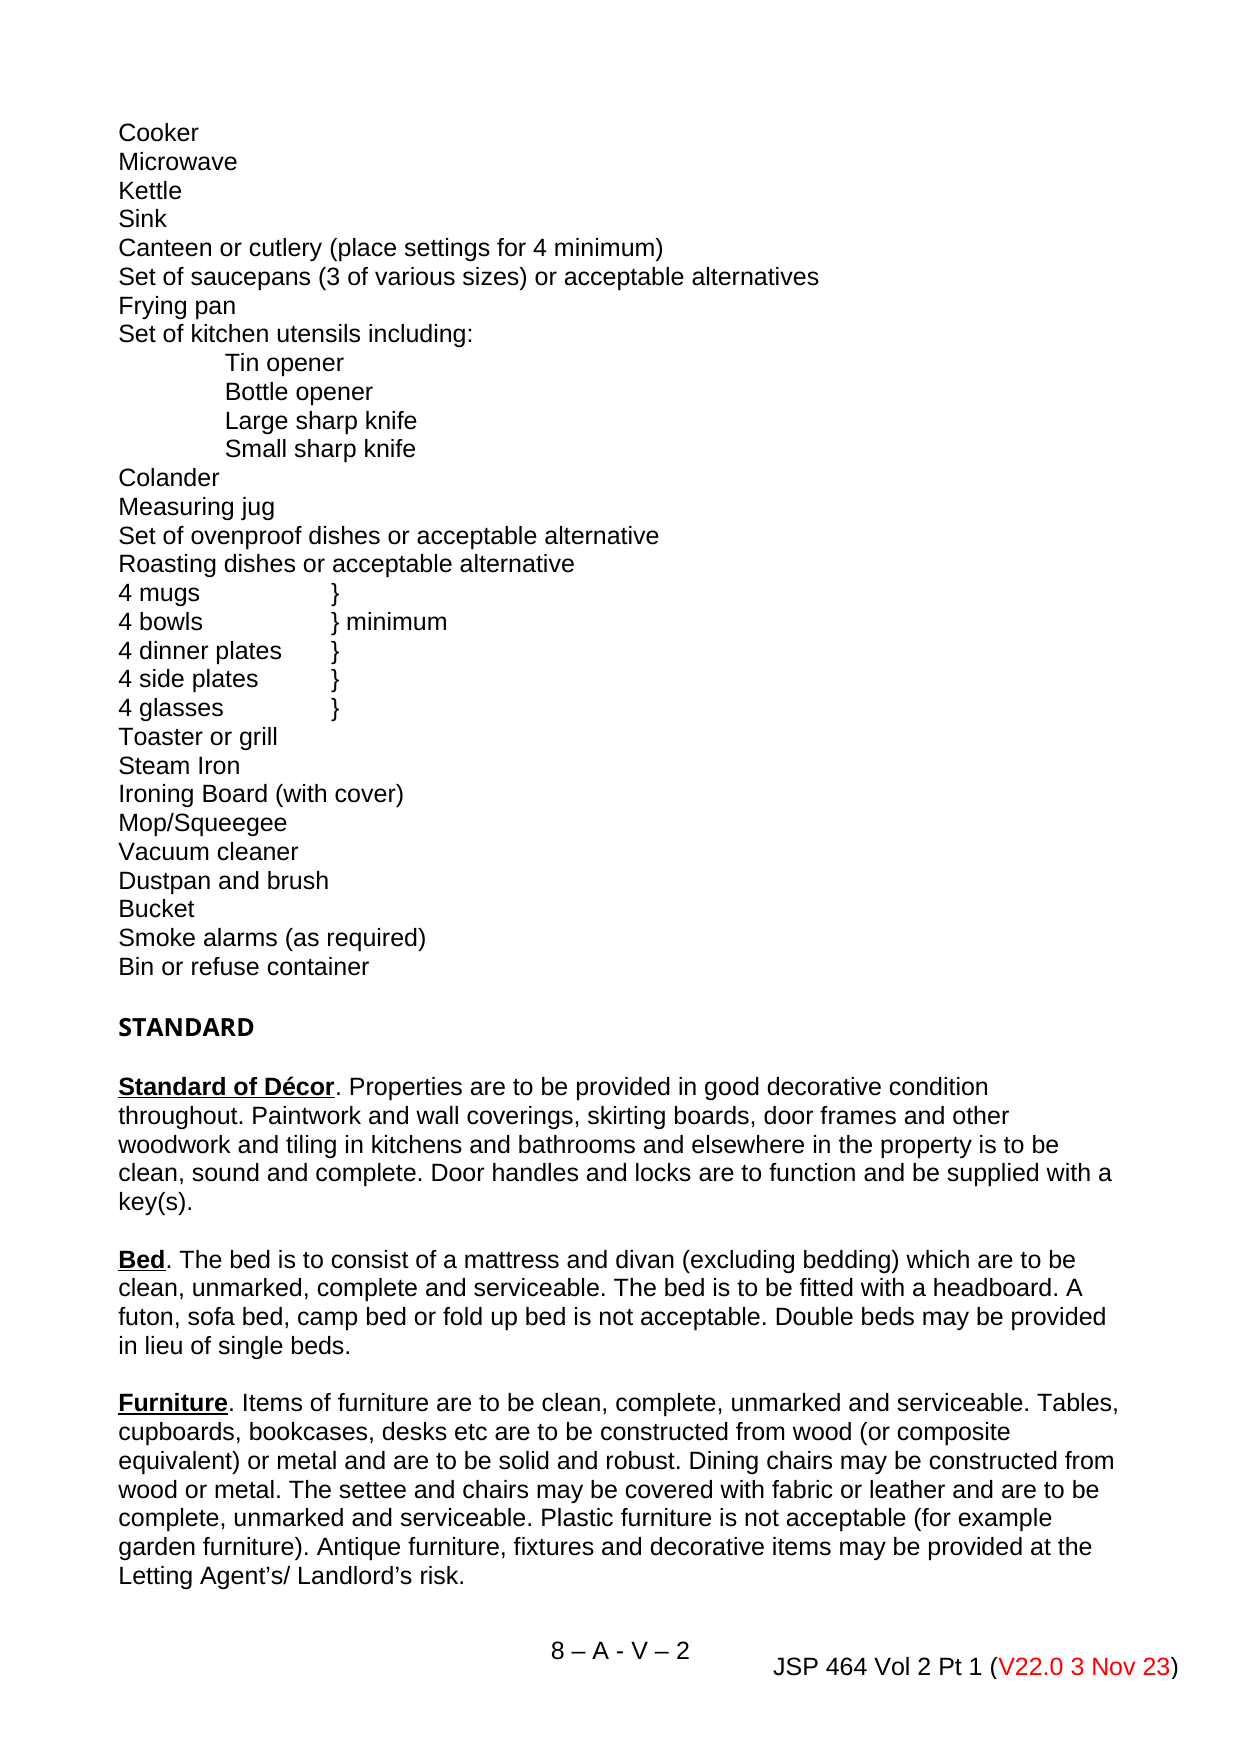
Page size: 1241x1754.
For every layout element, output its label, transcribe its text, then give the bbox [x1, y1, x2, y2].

text Tin opener [118, 348, 1122, 377]
text Steam Iron [118, 751, 1122, 779]
text Set of ovenproof dishes or acceptable alternative [118, 521, 1122, 549]
text Measuring jug [118, 492, 1122, 521]
text 4 glasses } [118, 693, 1122, 722]
text Vacuum cleaner [118, 837, 1122, 866]
text Standard of Décor. Properties are to be provided in good decorative condition throughout. Paintwork and wall coverings, skirting boards, door frames and other woodwork and tiling in kitchens and bathrooms and elsewhere in the property is to be clean, sound and complete. Door handles and locks are to function and be supplied with a key(s). [118, 1072, 1122, 1216]
text Smoke alarms (as required) [118, 923, 1122, 952]
text Frying pan [118, 291, 1122, 319]
text Bin or refuse container [118, 952, 1122, 981]
text Bucket [118, 894, 1122, 923]
text Colander [118, 463, 1122, 492]
text Kettle [118, 176, 1122, 204]
text Bed. The bed is to consist of a mattress and divan (excluding bedding) which are to be clean, unmarked, complete and serviceable. The bed is to be fitted with a headboard. A futon, sofa bed, camp bed or fold up bed is not acceptable. Double beds may be provided in lieu of single beds. [118, 1245, 1122, 1360]
text Mop/Squeegee [118, 808, 1122, 837]
subtitle STANDARD [118, 1009, 1122, 1043]
text Set of kitchen utensils including: [118, 319, 1122, 348]
text Microwave [118, 147, 1122, 176]
text Sink [118, 204, 1122, 233]
text Toaster or grill [118, 722, 1122, 751]
text Set of saucepans (3 of various sizes) or acceptable alternatives [118, 262, 1122, 291]
text 4 bowls } minimum [118, 607, 1122, 636]
text Large sharp knife [118, 406, 1122, 434]
text 4 side plates } [118, 664, 1122, 693]
text Dustpan and brush [118, 866, 1122, 894]
text 4 dinner plates } [118, 636, 1122, 664]
text Ironing Board (with cover) [118, 779, 1122, 808]
text Furniture. Items of furniture are to be clean, complete, unmarked and serviceable. Tables, cupboards, bookcases, desks etc are to be constructed from wood (or composite equivalent) or metal and are to be solid and robust. Dining chairs may be constructed from wood or metal. The settee and chairs may be covered with fabric or leather and are to be complete, unmarked and serviceable. Plastic furniture is not acceptable (for example garden furniture). Antique furniture, fixtures and decorative items may be provided at the Letting Agent’s/ Landlord’s risk. [118, 1388, 1122, 1590]
text Bottle opener [118, 377, 1122, 406]
text 4 mugs } [118, 578, 1122, 607]
text Small sharp knife [118, 434, 1122, 463]
text Roasting dishes or acceptable alternative [118, 549, 1122, 578]
text Canteen or cutlery (place settings for 4 minimum) [118, 233, 1122, 262]
text Cooker [118, 118, 1122, 147]
